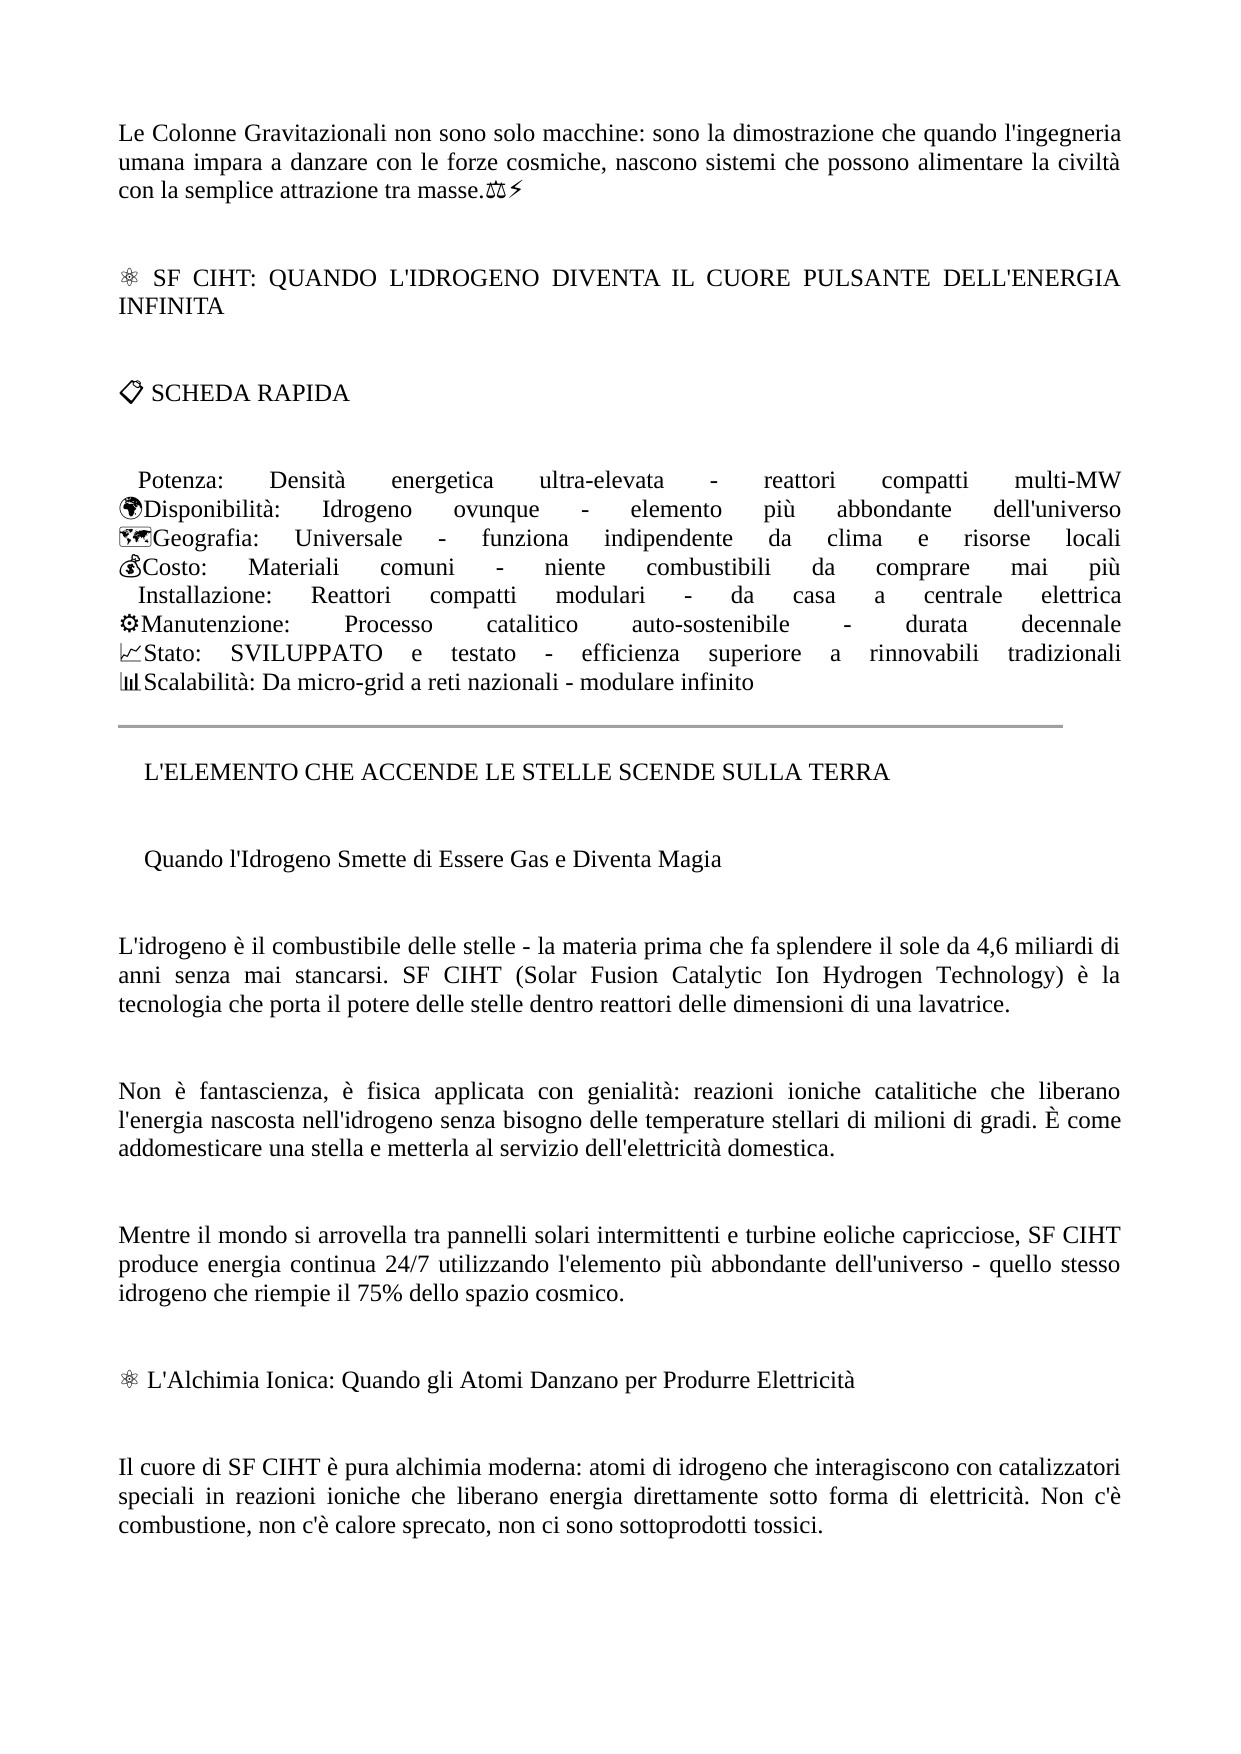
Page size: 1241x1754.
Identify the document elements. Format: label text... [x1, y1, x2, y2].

text 🔋Potenza: Densità energetica ultra-elevata - reattori compatti multi-MW 🌍Disponibilità: Idrogeno ovunque - elemento più abbondante dell'universo 🗺️Geografia: Universale - funziona indipendente da clima e risorse locali 💰Costo: Materiali comuni - niente combustibili da comprare mai più 🔧Installazione: Reattori compatti modulari - da casa a centrale elettrica ⚙️Manutenzione: Processo catalitico auto-sostenibile - durata decennale 📈Stato: SVILUPPATO e testato - efficienza superiore a rinnovabili tradizionali 📊Scalabilità: Da micro-grid a reti nazionali - modulare infinito [118, 466, 1122, 696]
subtitle ⚛️ L'Alchimia Ionica: Quando gli Atomi Danzano per Produrre Elettricità [118, 1365, 1122, 1394]
subtitle 📖 L'ELEMENTO CHE ACCENDE LE STELLE SCENDE SULLA TERRA [118, 757, 1122, 786]
subtitle ⚛️ SF CIHT: QUANDO L'IDROGENO DIVENTA IL CUORE PULSANTE DELL'ENERGIA INFINITA [118, 263, 1122, 320]
subtitle 🌟 Quando l'Idrogeno Smette di Essere Gas e Diventa Magia [118, 844, 1122, 873]
text Il cuore di SF CIHT è pura alchimia moderna: atomi di idrogeno che interagiscono con catalizzatori speciali in reazioni ioniche che liberano energia direttamente sotto forma di elettricità. Non c'è combustione, non c'è calore sprecato, non ci sono sottoprodotti tossici. [118, 1452, 1122, 1538]
text L'idrogeno è il combustibile delle stelle - la materia prima che fa splendere il sole da 4,6 miliardi di anni senza mai stancarsi. SF CIHT (Solar Fusion Catalytic Ion Hydrogen Technology) è la tecnologia che porta il potere delle stelle dentro reattori delle dimensioni di una lavatrice. [118, 931, 1122, 1018]
text Non è fantascienza, è fisica applicata con genialità: reazioni ioniche catalitiche che liberano l'energia nascosta nell'idrogeno senza bisogno delle temperature stellari di milioni di gradi. È come addomesticare una stella e metterla al servizio dell'elettricità domestica. [118, 1076, 1122, 1162]
text Mentre il mondo si arrovella tra pannelli solari intermittenti e turbine eoliche capricciose, SF CIHT produce energia continua 24/7 utilizzando l'elemento più abbondante dell'universo - quello stesso idrogeno che riempie il 75% dello spazio cosmico. [118, 1221, 1122, 1307]
text Le Colonne Gravitazionali non sono solo macchine: sono la dimostrazione che quando l'ingegneria umana impara a danzare con le forze cosmiche, nascono sistemi che possono alimentare la civiltà con la semplice attrazione tra masse.⚖️⚡ [118, 118, 1122, 204]
subtitle 📋 SCHEDA RAPIDA [118, 378, 1122, 407]
